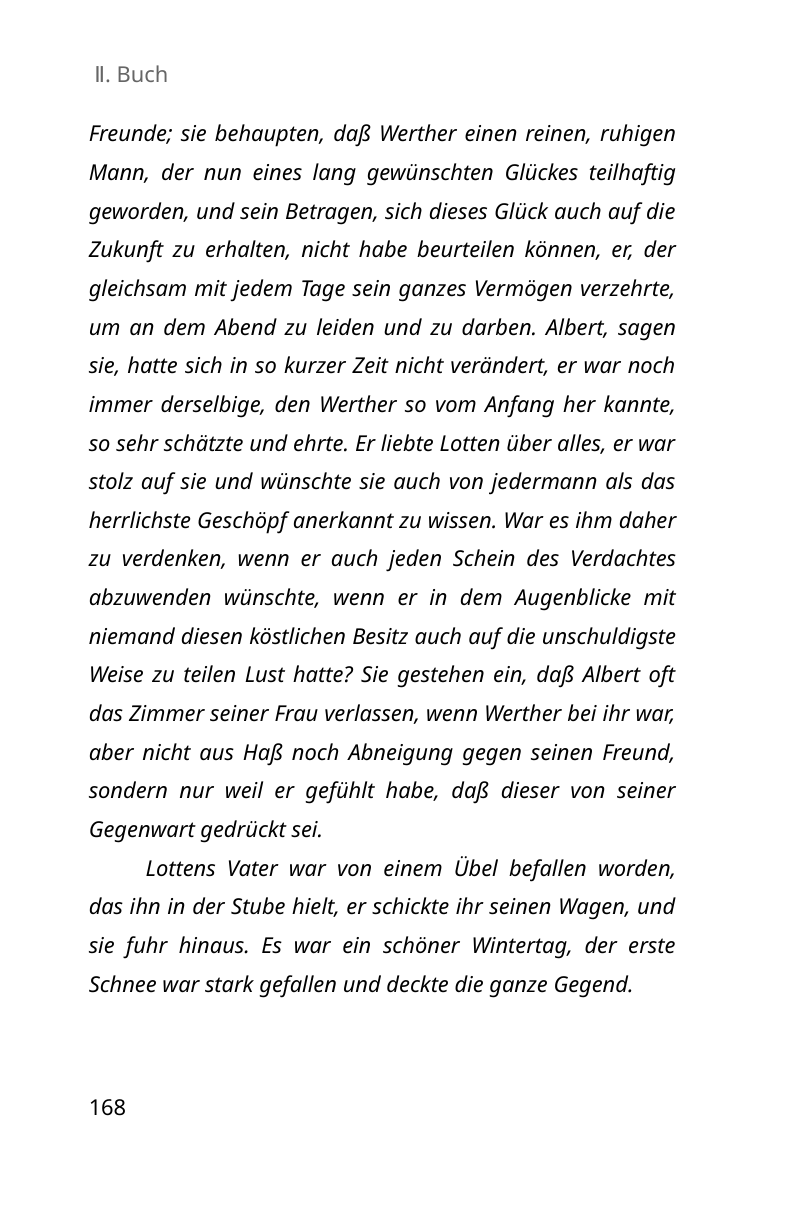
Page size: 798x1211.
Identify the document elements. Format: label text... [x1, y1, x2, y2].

text Lottens Vater war von einem Übel befallen worden, das ihn in der Stube hielt, er schickte ihr seinen Wagen, und sie fuhr hinaus. Es war ein schöner Wintertag, der erste Schnee war stark gefallen und deckte die ganze Gegend. [88, 853, 679, 998]
text Freunde; sie behaupten, daß Werther einen reinen, ruhigen Mann, der nun eines lang gewünschten Glückes teilhaftig geworden, und sein Betragen, sich dieses Glück auch auf die Zukunft zu erhalten, nicht habe beurteilen können, er, der gleichsam mit jedem Tage sein ganzes Vermögen verzehrte, um an dem Abend zu leiden und zu darben. Albert, sagen sie, hatte sich in so kurzer Zeit nicht verändert, er war noch immer derselbige, den Werther so vom Anfang her kannte, so sehr schätzte und ehrte. Er liebte Lotten über alles, er war stolz auf sie und wünschte sie auch von jedermann als das herrlichste Geschöpf anerkannt zu wissen. War es ihm daher zu verdenken, wenn er auch jeden Schein des Verdachtes abzuwenden wünschte, wenn er in dem Augenblicke mit niemand diesen köstlichen Besitz auch auf die unschuldigste Weise zu teilen Lust hatte? Sie gestehen ein, daß Albert oft das Zimmer seiner Frau verlassen, wenn Werther bei ihr war, aber nicht aus Haß noch Abneigung gegen seinen Freund, sondern nur weil er gefühlt habe, daß dieser von seiner Gegenwart gedrückt sei. [88, 118, 679, 844]
